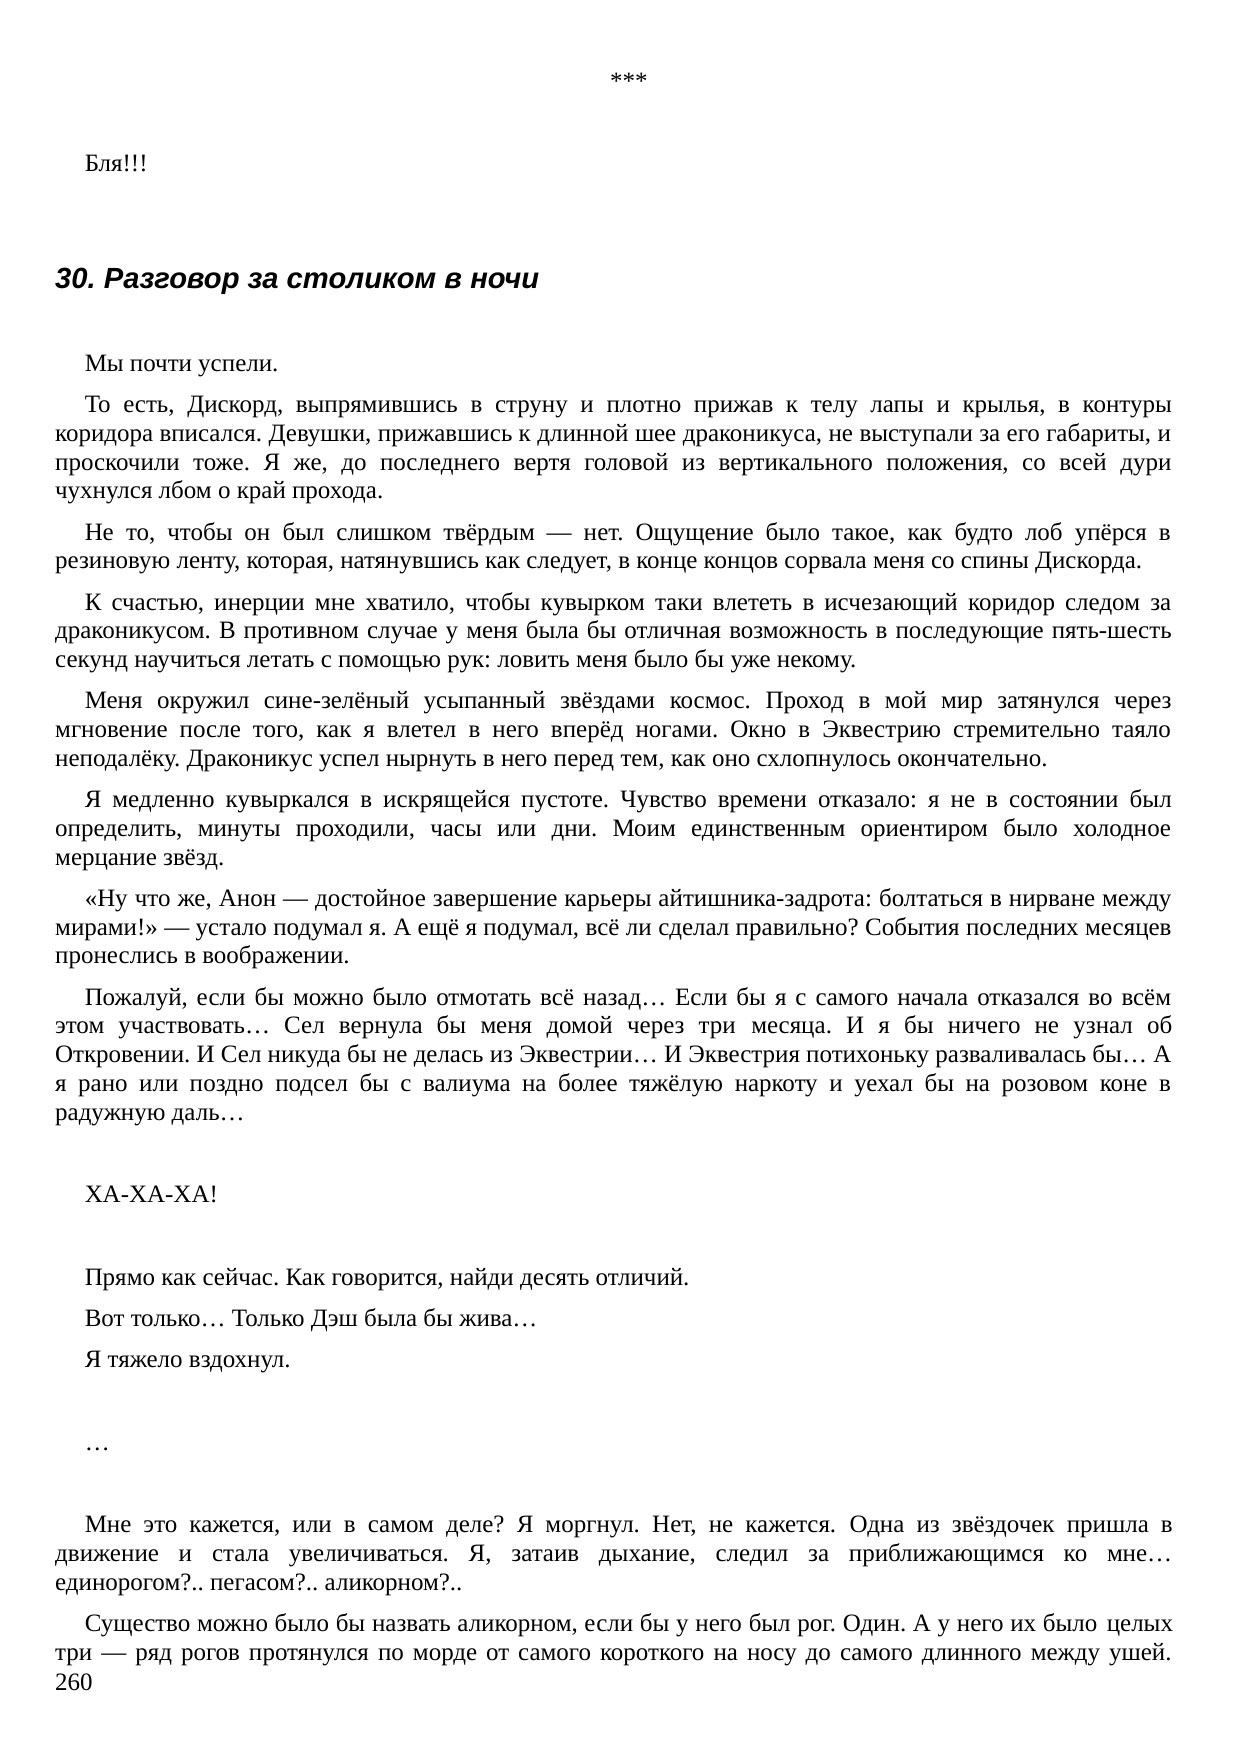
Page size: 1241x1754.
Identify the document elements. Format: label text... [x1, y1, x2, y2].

text К счастью, инерции мне хватило, чтобы кувырком таки влететь в исчезающий коридор следом за драконикусом. В противном случае у меня была бы отличная возможность в последующие пять-шесть секунд научиться летать с помощью рук: ловить меня было бы уже некому. [55, 587, 1173, 673]
text *** [55, 66, 1173, 95]
text Не то, чтобы он был слишком твёрдым — нет. Ощущение было такое, как будто лоб упёрся в резиновую ленту, которая, натянувшись как следует, в конце концов сорвала меня со спины Дискорда. [55, 517, 1173, 574]
text Бля!!! [55, 148, 1173, 177]
subtitle 30. Разговор за столиком в ночи [55, 261, 1173, 294]
text Я тяжело вздохнул. [55, 1344, 1173, 1373]
text Существо можно было бы назвать аликорном, если бы у него был рог. Один. А у него их было целых три — ряд рогов протянулся по морде от самого короткого на носу до самого длинного между ушей. [55, 1608, 1173, 1666]
text ХА-ХА-ХА! [55, 1179, 1173, 1208]
text Я медленно кувыркался в искрящейся пустоте. Чувство времени отказало: я не в состоянии был определить, минуты проходили, часы или дни. Моим единственным ориентиром было холодное мерцание звёзд. [55, 784, 1173, 871]
text … [55, 1427, 1173, 1456]
text То есть, Дискорд, выпрямившись в струну и плотно прижав к телу лапы и крылья, в контуры коридора вписался. Девушки, прижавшись к длинной шее драконикуса, не выступали за его габариты, и проскочили тоже. Я же, до последнего вертя головой из вертикального положения, со всей дури чухнулся лбом о край прохода. [55, 389, 1173, 504]
text Мне это кажется, или в самом деле? Я моргнул. Нет, не кажется. Одна из звёздочек пришла в движение и стала увеличиваться. Я, затаив дыхание, следил за приближающимся ко мне… единорогом?.. пегасом?.. аликорном?.. [55, 1509, 1173, 1596]
text Пожалуй, если бы можно было отмотать всё назад… Если бы я с самого начала отказался во всём этом участвовать… Сел вернула бы меня домой через три месяца. И я бы ничего не узнал об Откровении. И Сел никуда бы не делась из Эквестрии… И Эквестрия потихоньку разваливалась бы… А я рано или поздно подсел бы с валиума на более тяжёлую наркоту и уехал бы на розовом коне в радужную даль… [55, 982, 1173, 1126]
text Мы почти успели. [55, 348, 1173, 377]
text Вот только… Только Дэш была бы жива… [55, 1303, 1173, 1332]
text Прямо как сейчас. Как говорится, найди десять отличий. [55, 1262, 1173, 1291]
text «Ну что же, Анон — достойное завершение карьеры айтишника-задрота: болтаться в нирване между мирами!» — устало подумал я. А ещё я подумал, всё ли сделал правильно? События последних месяцев пронеслись в воображении. [55, 883, 1173, 969]
text Меня окружил сине-зелёный усыпанный звёздами космос. Проход в мой мир затянулся через мгновение после того, как я влетел в него вперёд ногами. Окно в Эквестрию стремительно таяло неподалёку. Драконикус успел нырнуть в него перед тем, как оно схлопнулось окончательно. [55, 686, 1173, 772]
